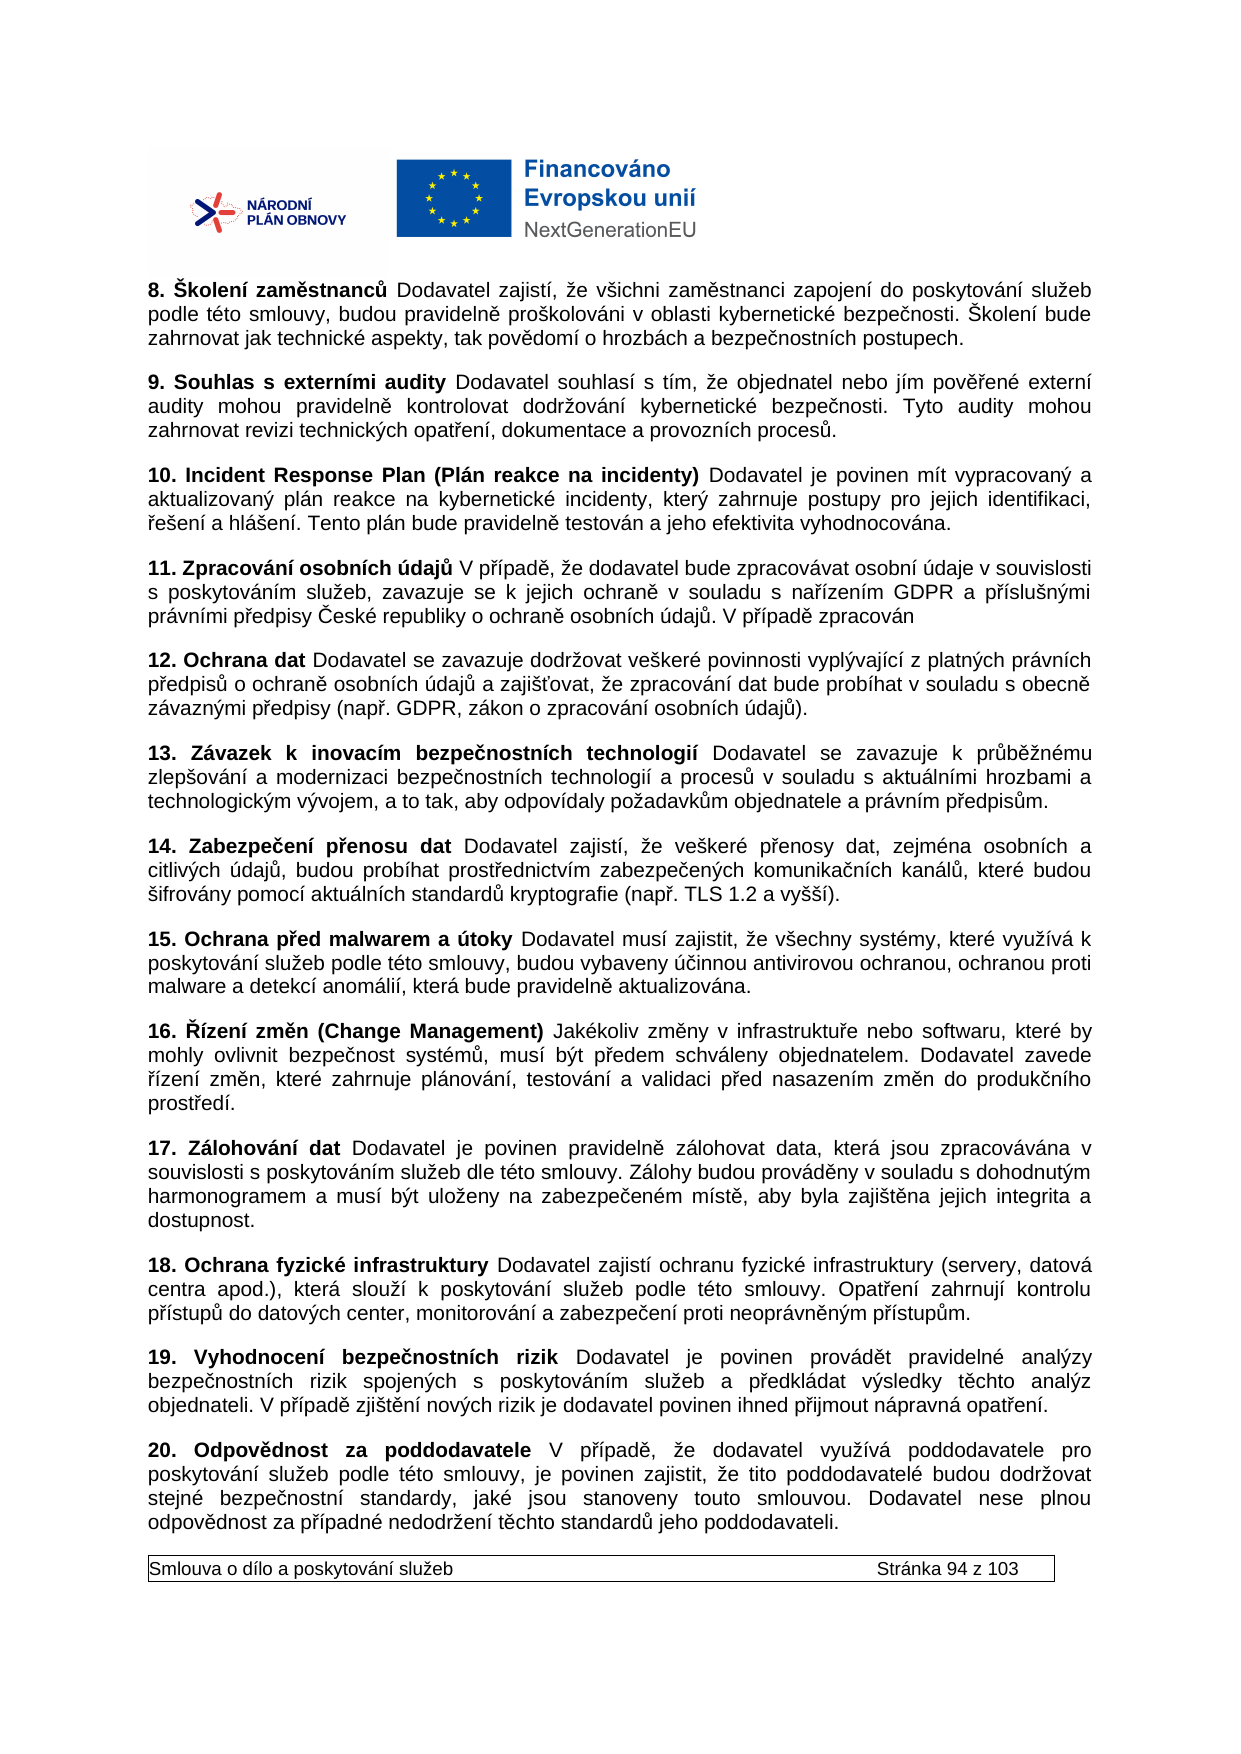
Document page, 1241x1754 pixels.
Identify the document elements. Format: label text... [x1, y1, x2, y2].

text 18. Ochrana fyzické infrastruktury Dodavatel zajistí ochranu fyzické infrastruktury (servery, datová centra apod.), která slouží k poskytování služeb podle této smlouvy. Opatření zahrnují kontrolu přístupů do datových center, monitorování a zabezpečení proti neoprávněným přístupům. [148, 1252, 1092, 1324]
text 9. Souhlas s externími audity Dodavatel souhlasí s tím, že objednatel nebo jím pověřené externí audity mohou pravidelně kontrolovat dodržování kybernetické bezpečnosti. Tyto audity mohou zahrnovat revizi technických opatření, dokumentace a provozních procesů. [148, 370, 1092, 442]
text 15. Ochrana před malwarem a útoky Dodavatel musí zajistit, že všechny systémy, které využívá k poskytování služeb podle této smlouvy, budou vybaveny účinnou antivirovou ochranou, ochranou proti malware a detekcí anomálií, která bude pravidelně aktualizována. [148, 926, 1092, 998]
text 20. Odpovědnost za poddodavatele V případě, že dodavatel využívá poddodavatele pro poskytování služeb podle této smlouvy, je povinen zajistit, že tito poddodavatelé budou dodržovat stejné bezpečnostní standardy, jaké jsou stanoveny touto smlouvou. Dodavatel nese plnou odpovědnost za případné nedodržení těchto standardů jeho poddodavateli. [148, 1438, 1092, 1534]
text 14. Zabezpečení přenosu dat Dodavatel zajistí, že veškeré přenosy dat, zejména osobních a citlivých údajů, budou probíhat prostřednictvím zabezpečených komunikačních kanálů, které budou šifrovány pomocí aktuálních standardů kryptografie (např. TLS 1.2 a vyšší). [148, 834, 1092, 906]
text 17. Zálohování dat Dodavatel je povinen pravidelně zálohovat data, která jsou zpracovávána v souvislosti s poskytováním služeb dle této smlouvy. Zálohy budou prováděny v souladu s dohodnutým harmonogramem a musí být uloženy na zabezpečeném místě, aby byla zajištěna jejich integrita a dostupnost. [148, 1136, 1092, 1232]
text 11. Zpracování osobních údajů V případě, že dodavatel bude zpracovávat osobní údaje v souvislosti s poskytováním služeb, zavazuje se k jejich ochraně v souladu s nařízením GDPR a příslušnými právními předpisy České republiky o ochraně osobních údajů. V případě zpracován [148, 556, 1092, 627]
text 12. Ochrana dat Dodavatel se zavazuje dodržovat veškeré povinnosti vyplývající z platných právních předpisů o ochraně osobních údajů a zajišťovat, že zpracování dat bude probíhat v souladu s obecně závaznými předpisy (např. GDPR, zákon o zpracování osobních údajů). [148, 648, 1092, 720]
text 13. Závazek k inovacím bezpečnostních technologií Dodavatel se zavazuje k průběžnému zlepšování a modernizaci bezpečnostních technologií a procesů v souladu s aktuálními hrozbami a technologickým vývojem, a to tak, aby odpovídaly požadavkům objednatele a právním předpisům. [148, 741, 1092, 813]
text 16. Řízení změn (Change Management) Jakékoliv změny v infrastruktuře nebo softwaru, které by mohly ovlivnit bezpečnost systémů, musí být předem schváleny objednatelem. Dodavatel zavede řízení změn, které zahrnuje plánování, testování a validaci před nasazením změn do produkčního prostředí. [148, 1019, 1092, 1115]
text 19. Vyhodnocení bezpečnostních rizik Dodavatel je povinen provádět pravidelné analýzy bezpečnostních rizik spojených s poskytováním služeb a předkládat výsledky těchto analýz objednateli. V případě zjištění nových rizik je dodavatel povinen ihned přijmout nápravná opatření. [148, 1345, 1092, 1417]
text 10. Incident Response Plan (Plán reakce na incidenty) Dodavatel je povinen mít vypracovaný a aktualizovaný plán reakce na kybernetické incidenty, který zahrnuje postupy pro jejich identifikaci, řešení a hlášení. Tento plán bude pravidelně testován a jeho efektivita vyhodnocována. [148, 463, 1092, 535]
text 8. Školení zaměstnanců Dodavatel zajistí, že všichni zaměstnanci zapojení do poskytování služeb podle této smlouvy, budou pravidelně proškolováni v oblasti kybernetické bezpečnosti. Školení bude zahrnovat jak technické aspekty, tak povědomí o hrozbách a bezpečnostních postupech. [148, 277, 1092, 349]
